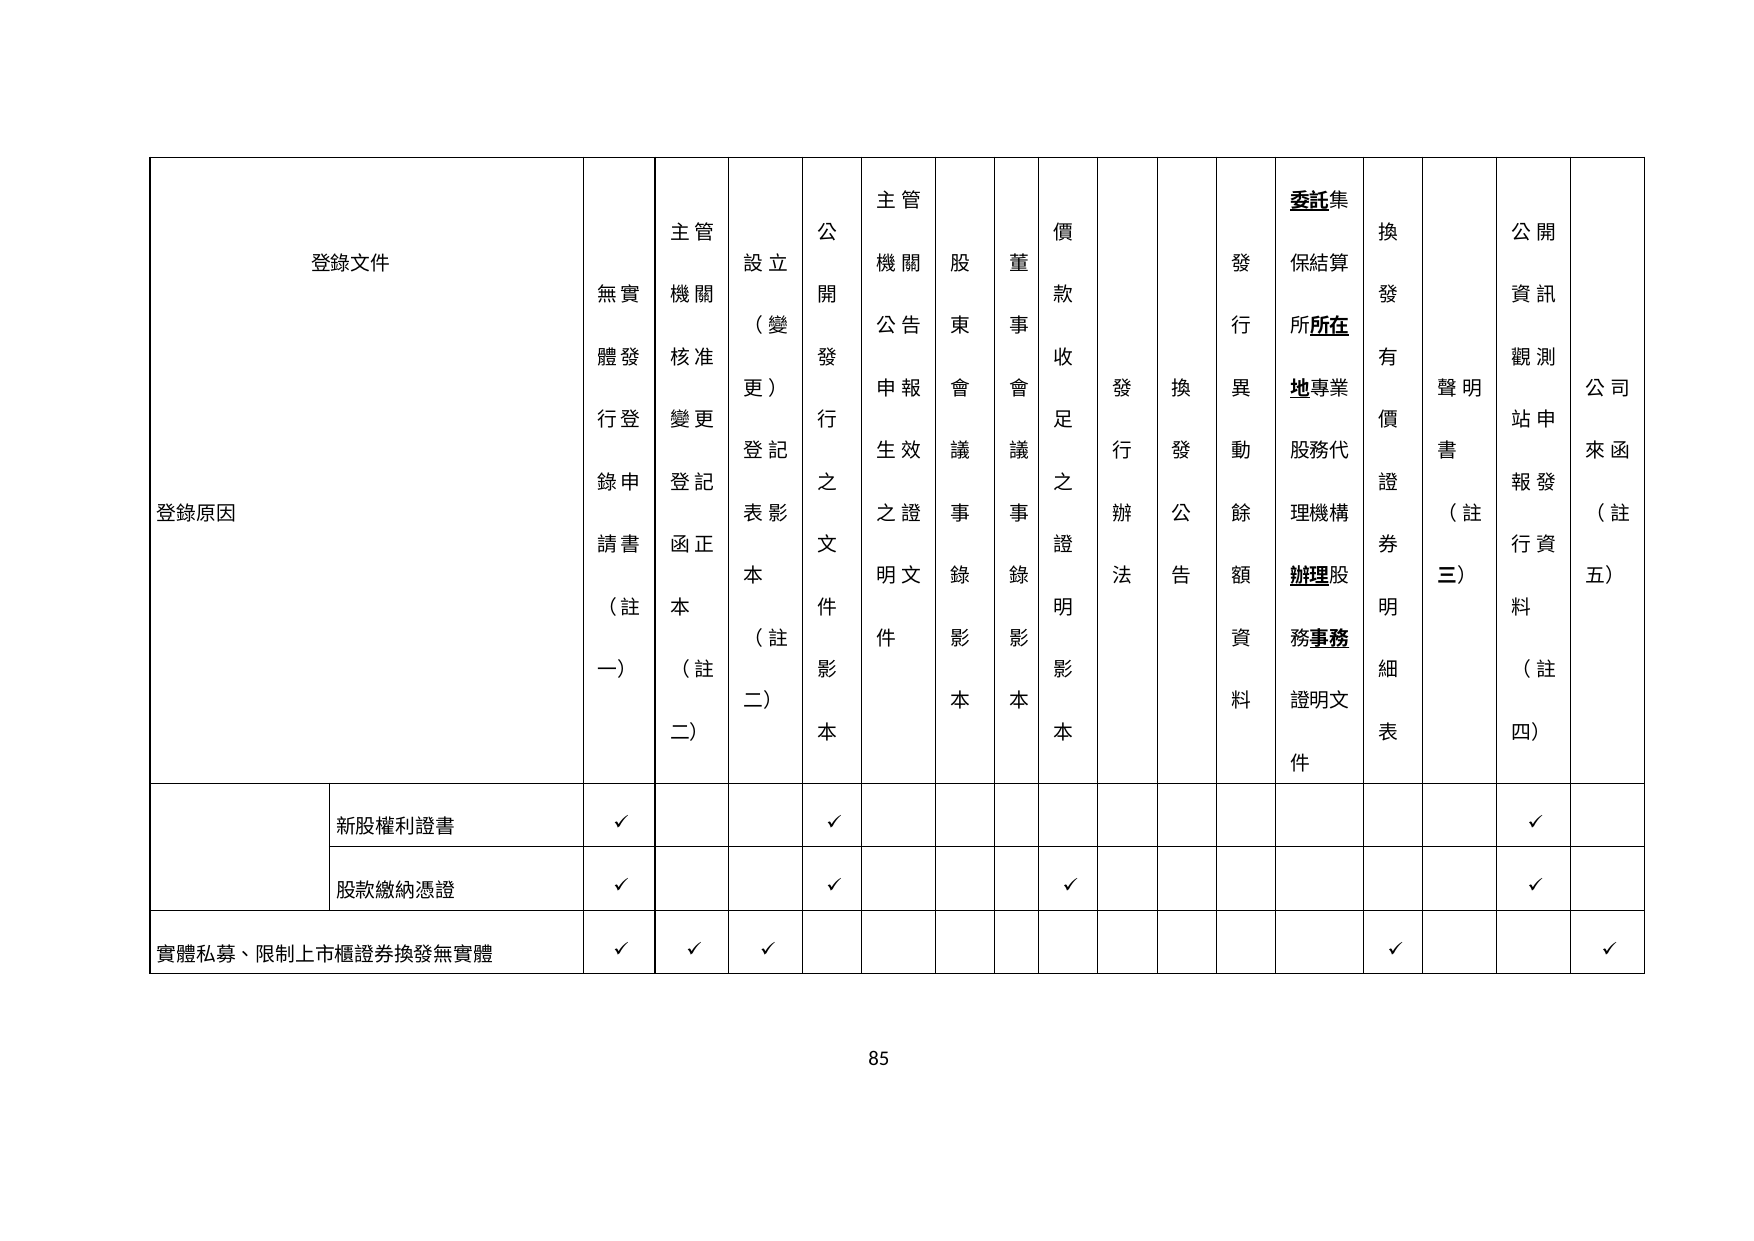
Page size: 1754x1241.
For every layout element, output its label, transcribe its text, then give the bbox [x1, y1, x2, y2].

table_header 主管機關核准變更登記函正本（註二） [656, 158, 728, 783]
table_cell [1364, 784, 1422, 846]
table_cell  [1039, 847, 1097, 910]
table_header 價款收足之證明影本 [1039, 158, 1097, 783]
table_cell [151, 784, 329, 910]
table_cell [1423, 784, 1496, 846]
table_cell [995, 911, 1038, 973]
table_cell [862, 847, 935, 910]
table_header 委託集保結算所所在地專業股務代理機構辦理股務事務證明文件 [1276, 158, 1363, 783]
table_cell  [584, 847, 654, 910]
table_cell  [1364, 911, 1422, 973]
table_cell [862, 911, 935, 973]
table_cell [1497, 911, 1570, 973]
table_cell [1098, 911, 1157, 973]
table_cell [936, 784, 994, 846]
table_header 公司來函（註五） [1571, 158, 1644, 783]
table_cell [1276, 847, 1363, 910]
table_cell [1217, 911, 1275, 973]
table_cell [995, 784, 1038, 846]
table_header 主管機關公告申報生效之證明文件 [862, 158, 935, 783]
table_cell  [584, 784, 654, 846]
table_cell  [584, 911, 654, 973]
table_cell [656, 847, 728, 910]
table_header 股東會議事錄影本 [936, 158, 994, 783]
table_header 聲明書（註三） [1423, 158, 1496, 783]
table_cell [1217, 784, 1275, 846]
table_cell [1423, 847, 1496, 910]
table_cell [1571, 784, 1644, 846]
table_header 發行辦法 [1098, 158, 1157, 783]
table_cell [862, 784, 935, 846]
table_cell [936, 847, 994, 910]
table_cell  [656, 911, 728, 973]
table_cell  [1571, 911, 1644, 973]
table_cell [1364, 847, 1422, 910]
table_cell  [1497, 847, 1570, 910]
table_cell  [729, 911, 802, 973]
table_header 公開資訊觀測站申報發行資料（註四） [1497, 158, 1570, 783]
table_cell 股款繳納憑證 [330, 847, 583, 910]
table_cell 實體私募、限制上市櫃證券換發無實體 [151, 911, 583, 973]
table_cell [1158, 911, 1216, 973]
table_cell [1098, 784, 1157, 846]
table_header 登錄文件 登錄原因 [151, 158, 583, 783]
table_cell [1276, 911, 1363, 973]
table_cell [803, 911, 861, 973]
table_header 換發公告 [1158, 158, 1216, 783]
table_cell [1217, 847, 1275, 910]
table_cell [1098, 847, 1157, 910]
table_cell  [1497, 784, 1570, 846]
table_cell [936, 911, 994, 973]
table_cell [729, 847, 802, 910]
table_header 公開發行之文件影本 [803, 158, 861, 783]
table_cell [1158, 784, 1216, 846]
table_cell [729, 784, 802, 846]
table_cell [1276, 784, 1363, 846]
table_cell [1423, 911, 1496, 973]
table_header 董事會議事錄影本 [995, 158, 1038, 783]
table_header 無實體發行登錄申請書（註一） [584, 158, 654, 783]
table_cell 新股權利證書 [330, 784, 583, 846]
table_cell [656, 784, 728, 846]
table_cell [1039, 911, 1097, 973]
table_cell [995, 847, 1038, 910]
table_header 設立（變更）登記表影本（註二） [729, 158, 802, 783]
table_cell [1039, 784, 1097, 846]
table_cell [1571, 847, 1644, 910]
table_cell  [803, 784, 861, 846]
table_cell  [803, 847, 861, 910]
table_header 換發有價證券明細表 [1364, 158, 1422, 783]
table_cell [1158, 847, 1216, 910]
table_header 發行異動餘額資料 [1217, 158, 1275, 783]
